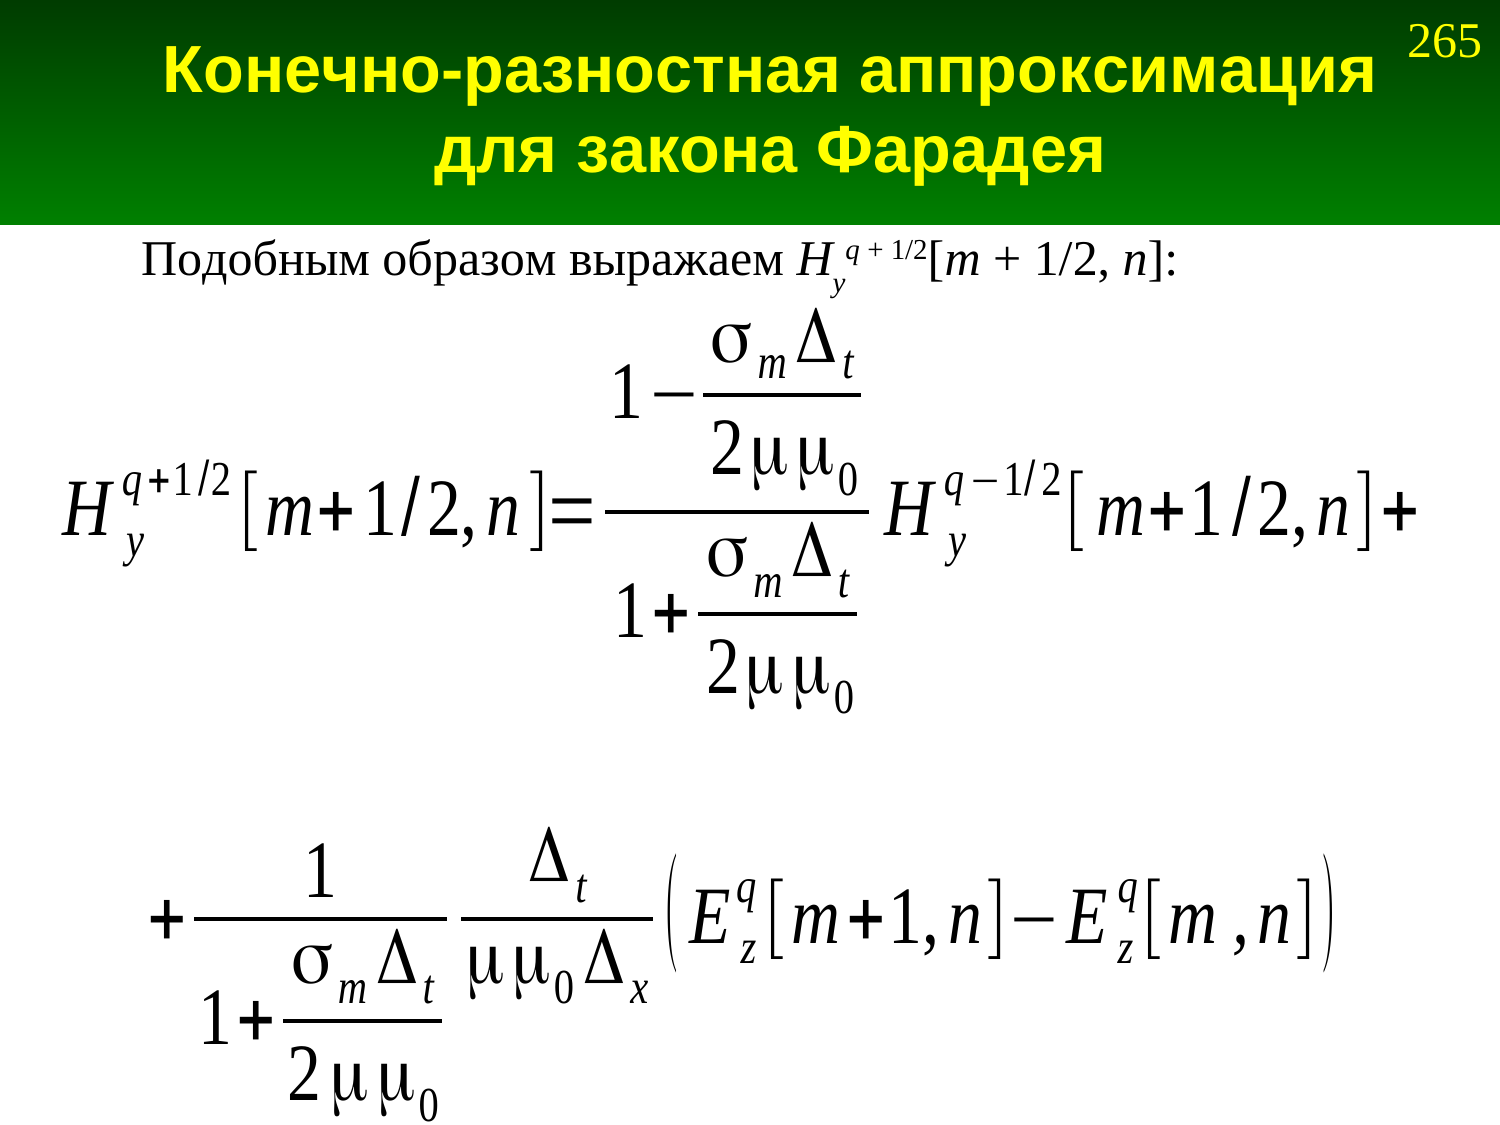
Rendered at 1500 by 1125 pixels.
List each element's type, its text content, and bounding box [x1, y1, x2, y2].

title Конечно-разностная аппроксимация для закона Фарадея [100, 7, 1441, 204]
text_box Подобным образом выражаем Hyq + 1/2[m + 1/2, n]: [126, 218, 1194, 301]
chart [41, 301, 1438, 1125]
